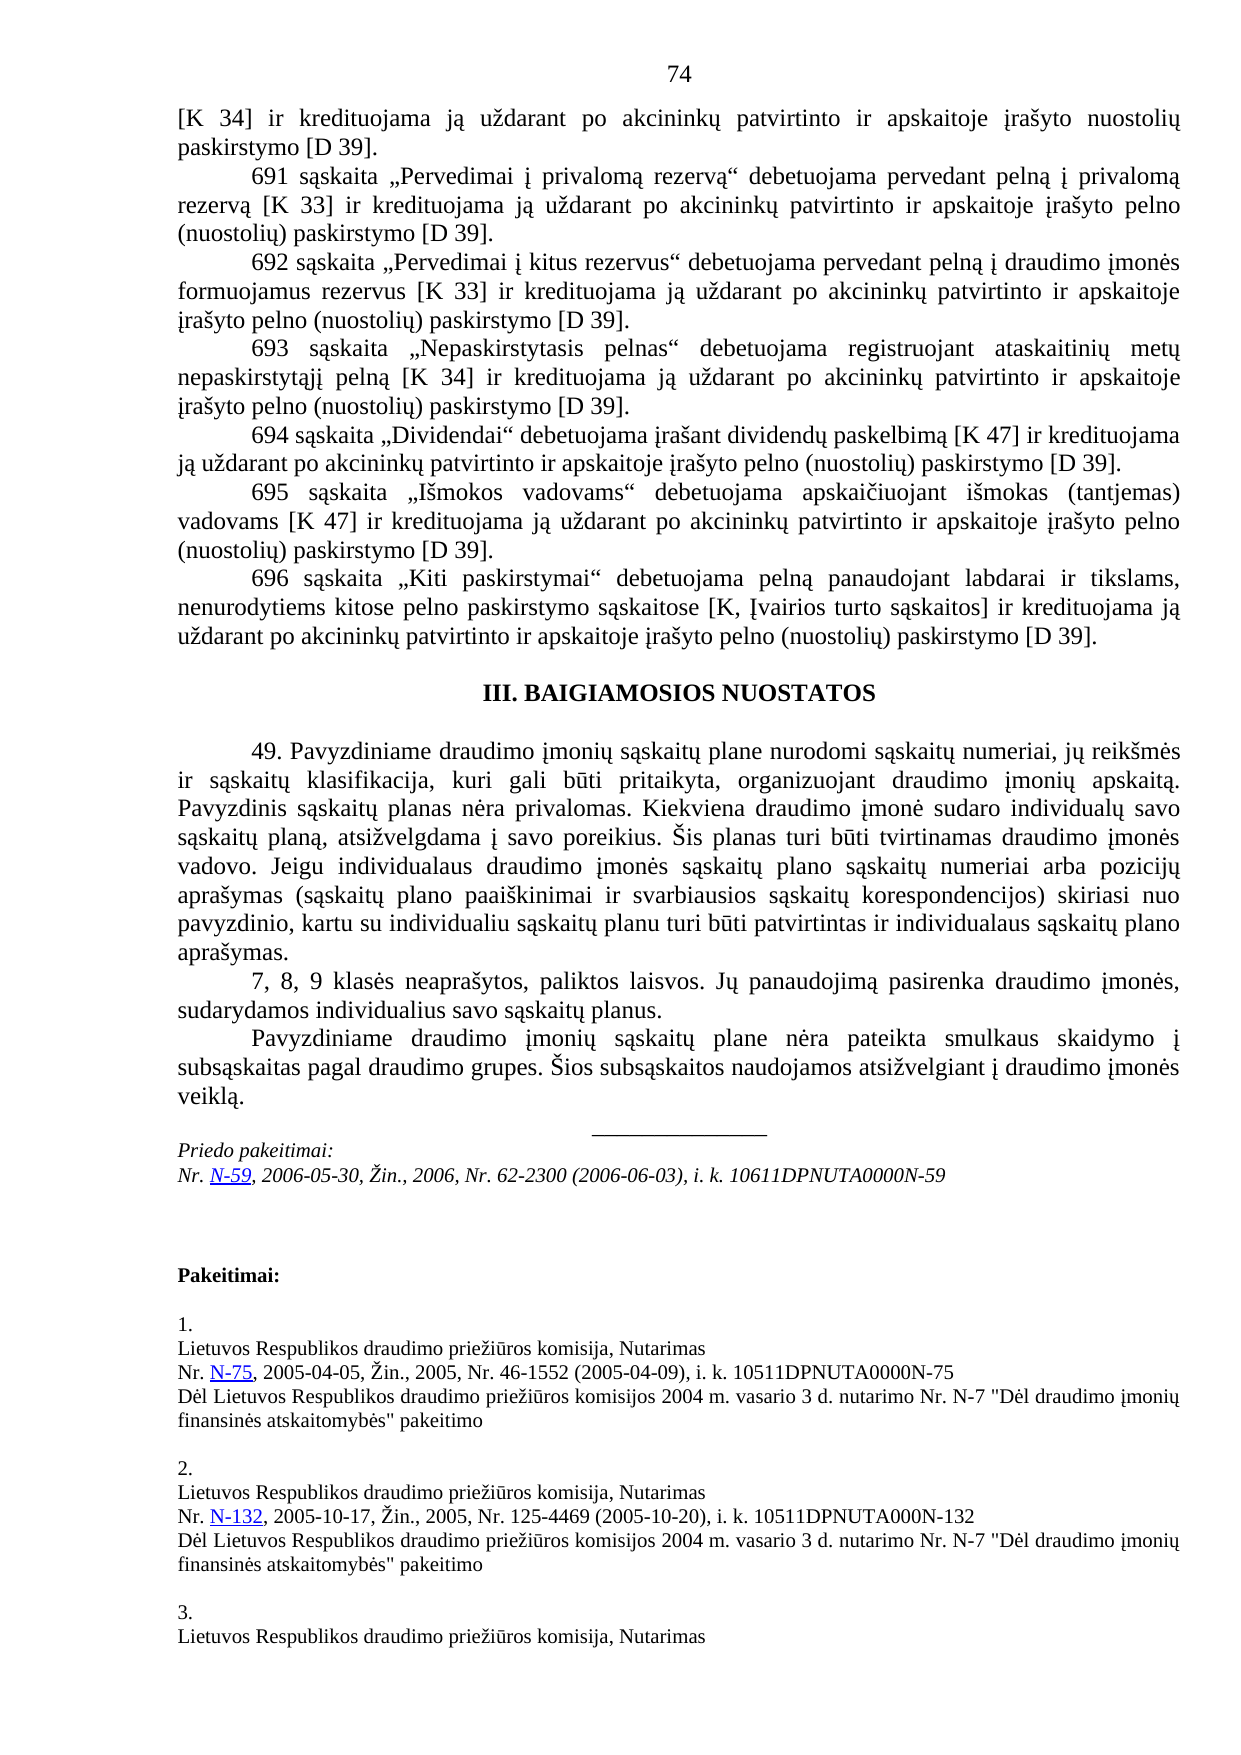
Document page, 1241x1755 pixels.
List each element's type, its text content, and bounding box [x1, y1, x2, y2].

text 695 sąskaita „Išmokos vadovams“ debetuojama apskaičiuojant išmokas (tantjemas) vadovams [K 47] ir kredituojama ją uždarant po akcininkų patvirtinto ir apskaitoje įrašyto pelno (nuostolių) paskirstymo [D 39]. [177, 477, 1181, 563]
text Dėl Lietuvos Respublikos draudimo priežiūros komisijos 2004 m. vasario 3 d. nutarimo Nr. N-7 "Dėl draudimo įmonių finansinės atskaitomybės" pakeitimo [177, 1384, 1181, 1432]
text III. BAIGIAMOSIOS NUOSTATOS [177, 678, 1181, 707]
text 7, 8, 9 klasės neaprašytos, paliktos laisvos. Jų panaudojimą pasirenka draudimo įmonės, sudarydamos individualius savo sąskaitų planus. [177, 966, 1181, 1023]
text Lietuvos Respublikos draudimo priežiūros komisija, Nutarimas [177, 1336, 1181, 1360]
text 693 sąskaita „Nepaskirstytasis pelnas“ debetuojama registruojant ataskaitinių metų nepaskirstytąjį pelną [K 34] ir kredituojama ją uždarant po akcininkų patvirtinto ir apskaitoje įrašyto pelno (nuostolių) paskirstymo [D 39]. [177, 333, 1181, 420]
text [K 34] ir kredituojama ją uždarant po akcininkų patvirtinto ir apskaitoje įrašyto nuostolių paskirstymo [D 39]. [177, 103, 1181, 161]
text Pavyzdiniame draudimo įmonių sąskaitų plane nėra pateikta smulkaus skaidymo į subsąskaitas pagal draudimo grupes. Šios subsąskaitos naudojamos atsižvelgiant į draudimo įmonės veiklą. [177, 1023, 1181, 1110]
text 691 sąskaita „Pervedimai į privalomą rezervą“ debetuojama pervedant pelną į privalomą rezervą [K 33] ir kredituojama ją uždarant po akcininkų patvirtinto ir apskaitoje įrašyto pelno (nuostolių) paskirstymo [D 39]. [177, 161, 1181, 247]
text Pakeitimai: [177, 1263, 1181, 1287]
text 1. [177, 1312, 1181, 1336]
text 3. [177, 1600, 1181, 1624]
text 49. Pavyzdiniame draudimo įmonių sąskaitų plane nurodomi sąskaitų numeriai, jų reikšmės ir sąskaitų klasifikacija, kuri gali būti pritaikyta, organizuojant draudimo įmonių apskaitą. Pavyzdinis sąskaitų planas nėra privalomas. Kiekviena draudimo įmonė sudaro individualų savo sąskaitų planą, atsižvelgdama į savo poreikius. Šis planas turi būti tvirtinamas draudimo įmonės vadovo. Jeigu individualaus draudimo įmonės sąskaitų plano sąskaitų numeriai arba pozicijų aprašymas (sąskaitų plano paaiškinimai ir svarbiausios sąskaitų korespondencijos) skiriasi nuo pavyzdinio, kartu su individualiu sąskaitų planu turi būti patvirtintas ir individualaus sąskaitų plano aprašymas. [177, 736, 1181, 966]
text 696 sąskaita „Kiti paskirstymai“ debetuojama pelną panaudojant labdarai ir tikslams, nenurodytiems kitose pelno paskirstymo sąskaitose [K, Įvairios turto sąskaitos] ir kredituojama ją uždarant po akcininkų patvirtinto ir apskaitoje įrašyto pelno (nuostolių) paskirstymo [D 39]. [177, 563, 1181, 650]
text Nr. N-132, 2005-10-17, Žin., 2005, Nr. 125-4469 (2005-10-20), i. k. 10511DPNUTA000N-132 [177, 1504, 1181, 1528]
text 692 sąskaita „Pervedimai į kitus rezervus“ debetuojama pervedant pelną į draudimo įmonės formuojamus rezervus [K 33] ir kredituojama ją uždarant po akcininkų patvirtinto ir apskaitoje įrašyto pelno (nuostolių) paskirstymo [D 39]. [177, 247, 1181, 333]
text Nr. N-59, 2006-05-30, Žin., 2006, Nr. 62-2300 (2006-06-03), i. k. 10611DPNUTA0000N-59 [177, 1162, 1181, 1187]
text Nr. N-75, 2005-04-05, Žin., 2005, Nr. 46-1552 (2005-04-09), i. k. 10511DPNUTA0000N-75 [177, 1360, 1181, 1384]
text 2. [177, 1456, 1181, 1480]
text ______________ [177, 1110, 1181, 1138]
text Lietuvos Respublikos draudimo priežiūros komisija, Nutarimas [177, 1480, 1181, 1504]
text Dėl Lietuvos Respublikos draudimo priežiūros komisijos 2004 m. vasario 3 d. nutarimo Nr. N-7 "Dėl draudimo įmonių finansinės atskaitomybės" pakeitimo [177, 1528, 1181, 1576]
text Lietuvos Respublikos draudimo priežiūros komisija, Nutarimas [177, 1624, 1181, 1648]
text 694 sąskaita „Dividendai“ debetuojama įrašant dividendų paskelbimą [K 47] ir kredituojama ją uždarant po akcininkų patvirtinto ir apskaitoje įrašyto pelno (nuostolių) paskirstymo [D 39]. [177, 420, 1181, 477]
text Priedo pakeitimai: [177, 1138, 1181, 1162]
